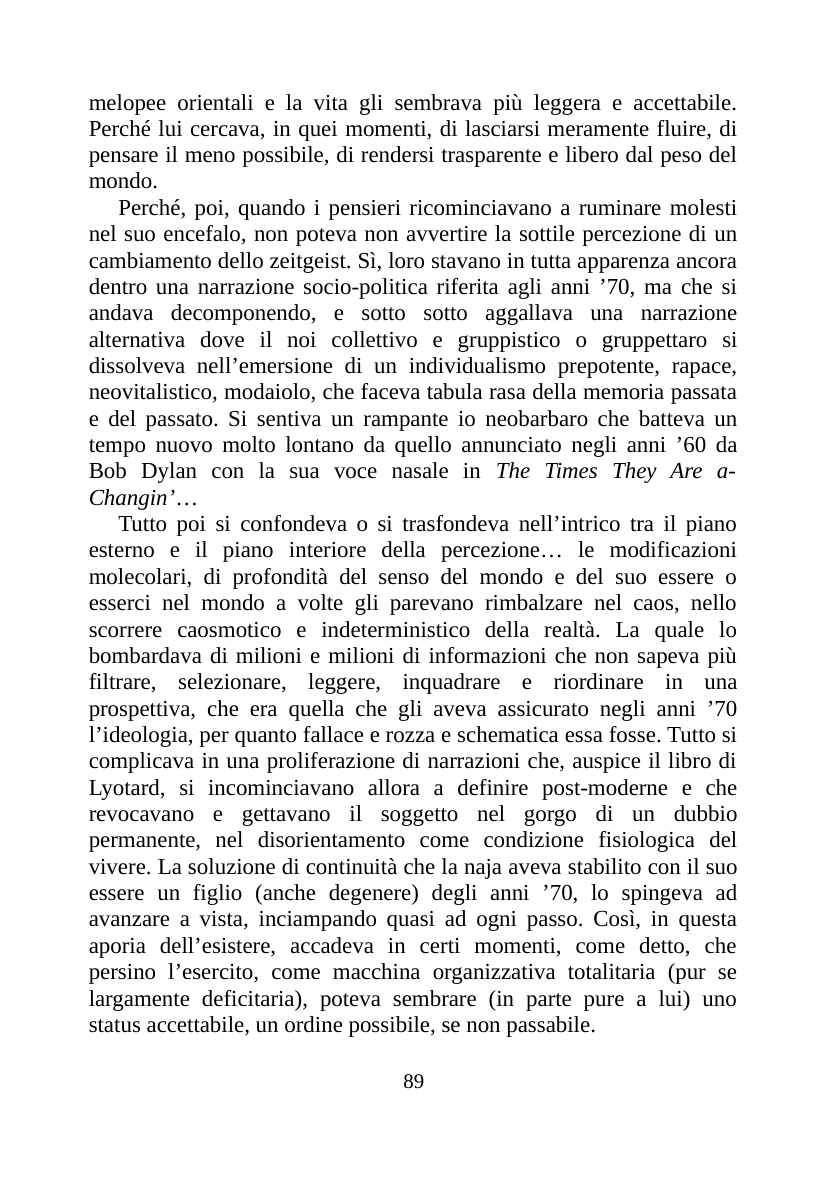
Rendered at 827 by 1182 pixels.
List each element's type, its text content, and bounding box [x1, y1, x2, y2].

text Perché, poi, quando i pensieri ricominciavano a ruminare molesti nel suo encefalo, non poteva non avvertire la sottile percezione di un cambiamento dello zeitgeist. Sì, loro stavano in tutta apparenza ancora dentro una narrazione socio-politica riferita agli anni ’70, ma che si andava decomponendo, e sotto sotto aggallava una narrazione alternativa dove il noi collettivo e gruppistico o gruppettaro si dissolveva nell’emersione di un individualismo prepotente, rapace, neovitalistico, modaiolo, che faceva tabula rasa della memoria passata e del passato. Si sentiva un rampante io neobarbaro che batteva un tempo nuovo molto lontano da quello annunciato negli anni ’60 da Bob Dylan con la sua voce nasale in The Times They Are a-Changin’… [88, 194, 738, 510]
text Tutto poi si confondeva o si trasfondeva nell’intrico tra il piano esterno e il piano interiore della percezione… le modificazioni molecolari, di profondità del senso del mondo e del suo essere o esserci nel mondo a volte gli parevano rimbalzare nel caos, nello scorrere caosmotico e indeterministico della realtà. La quale lo bombardava di milioni e milioni di informazioni che non sapeva più filtrare, selezionare, leggere, inquadrare e riordinare in una prospettiva, che era quella che gli aveva assicurato negli anni ’70 l’ideologia, per quanto fallace e rozza e schematica essa fosse. Tutto si complicava in una proliferazione di narrazioni che, auspice il libro di Lyotard, si incominciavano allora a definire post-moderne e che revocavano e gettavano il soggetto nel gorgo di un dubbio permanente, nel disorientamento come condizione fisiologica del vivere. La soluzione di continuità che la naja aveva stabilito con il suo essere un figlio (anche degenere) degli anni ’70, lo spingeva ad avanzare a vista, inciampando quasi ad ogni passo. Così, in questa aporia dell’esistere, accadeva in certi momenti, come detto, che persino l’esercito, come macchina organizzativa totalitaria (pur se largamente deficitaria), poteva sembrare (in parte pure a lui) uno status accettabile, un ordine possibile, se non passabile. [88, 510, 738, 1037]
text melopee orientali e la vita gli sembrava più leggera e accettabile. Perché lui cercava, in quei momenti, di lasciarsi meramente fluire, di pensare il meno possibile, di rendersi trasparente e libero dal peso del mondo. [88, 88, 738, 194]
